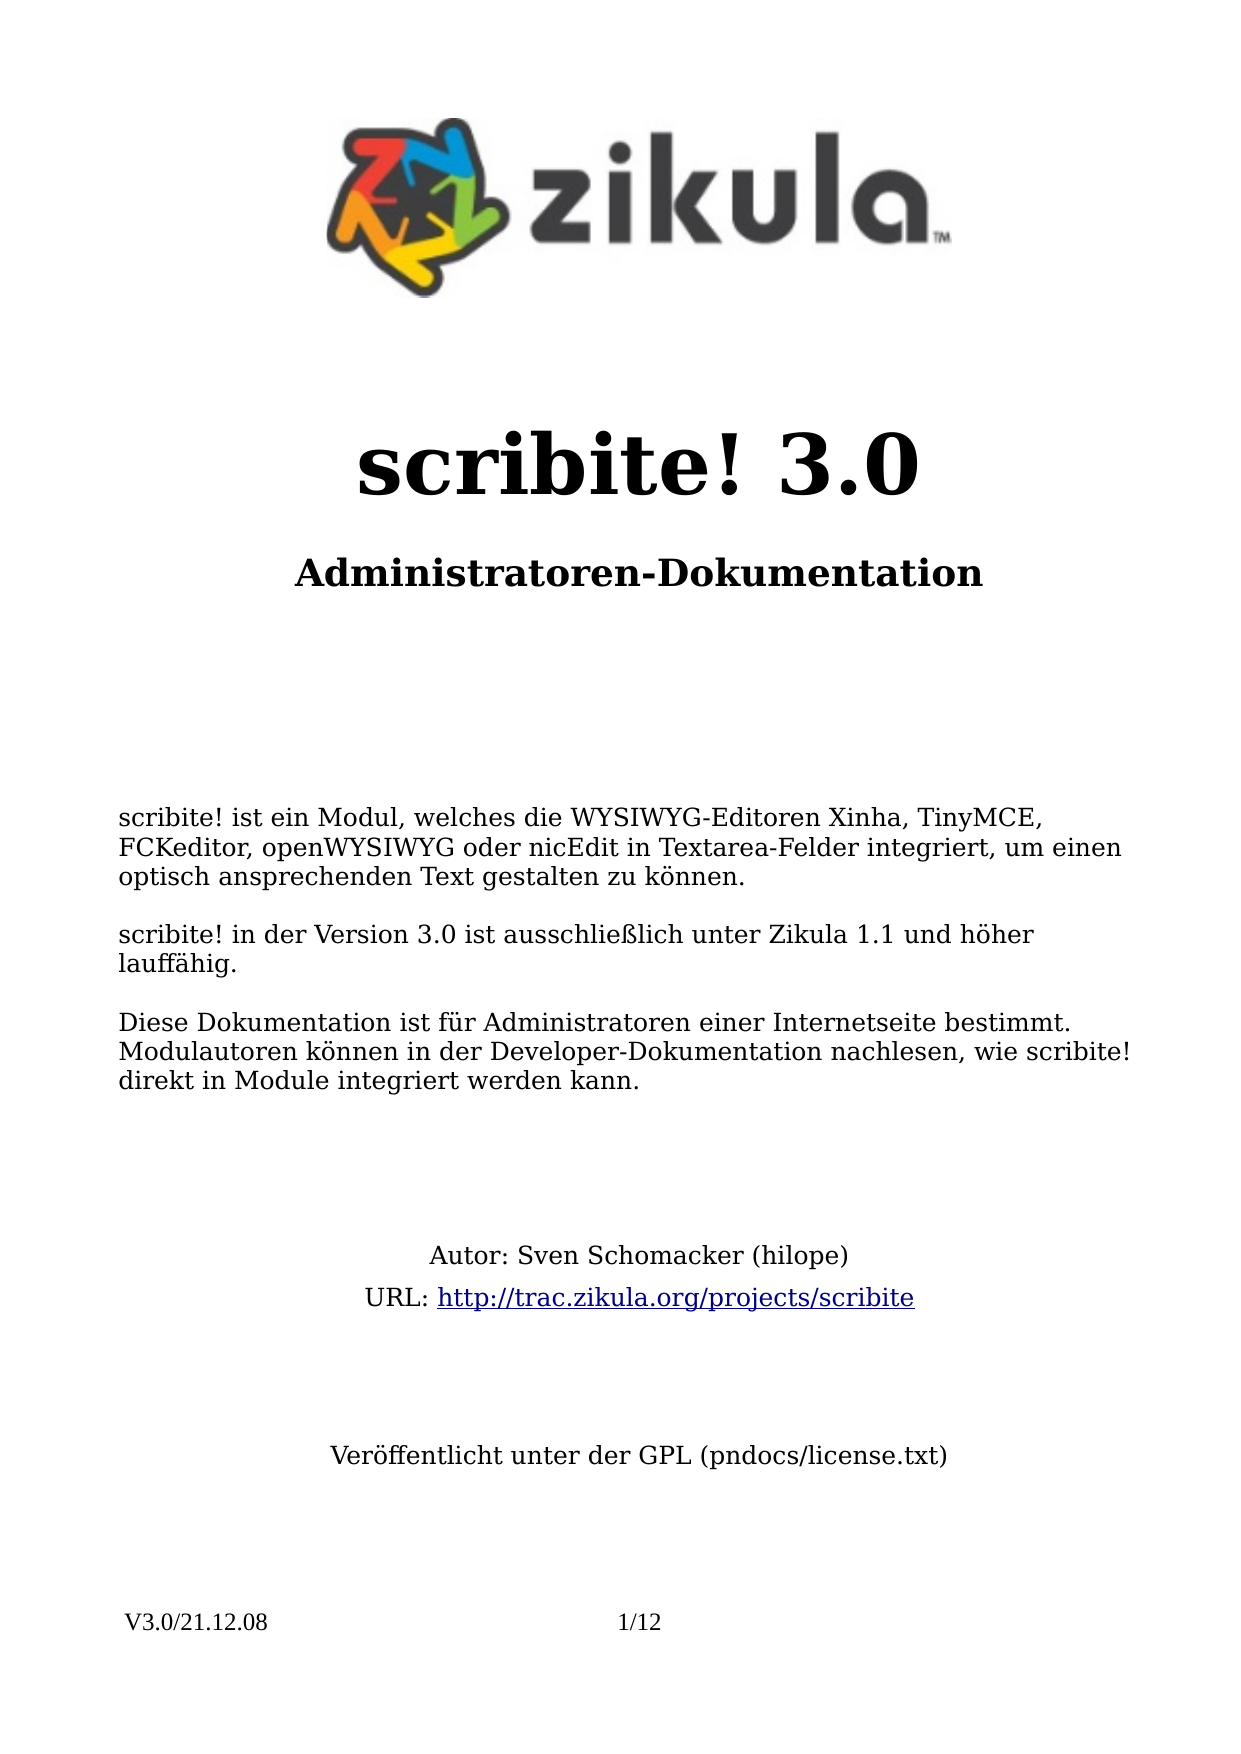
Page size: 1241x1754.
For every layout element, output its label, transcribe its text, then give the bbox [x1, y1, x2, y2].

text URL: http://trac.zikula.org/projects/scribite [118, 1283, 1160, 1312]
text Autor: Sven Schomacker (hilope) [118, 1241, 1160, 1270]
text Veröffentlicht unter der GPL (pndocs/license.txt) [118, 1441, 1160, 1470]
text scribite! in der Version 3.0 ist ausschließlich unter Zikula 1.1 und höher lauffähig. [118, 920, 1160, 979]
subtitle scribite! 3.0 [118, 416, 1160, 514]
text Diese Dokumentation ist für Administratoren einer Internetseite bestimmt. Modulautoren können in der Developer-Dokumentation nachlesen, wie scribite! direkt in Module integriert werden kann. [118, 1008, 1160, 1095]
picture [326, 118, 952, 298]
subtitle Administratoren-Dokumentation [118, 551, 1160, 595]
text scribite! ist ein Modul, welches die WYSIWYG-Editoren Xinha, TinyMCE, FCKeditor, openWYSIWYG oder nicEdit in Textarea-Felder integriert, um einen optisch ansprechenden Text gestalten zu können. [118, 804, 1160, 891]
